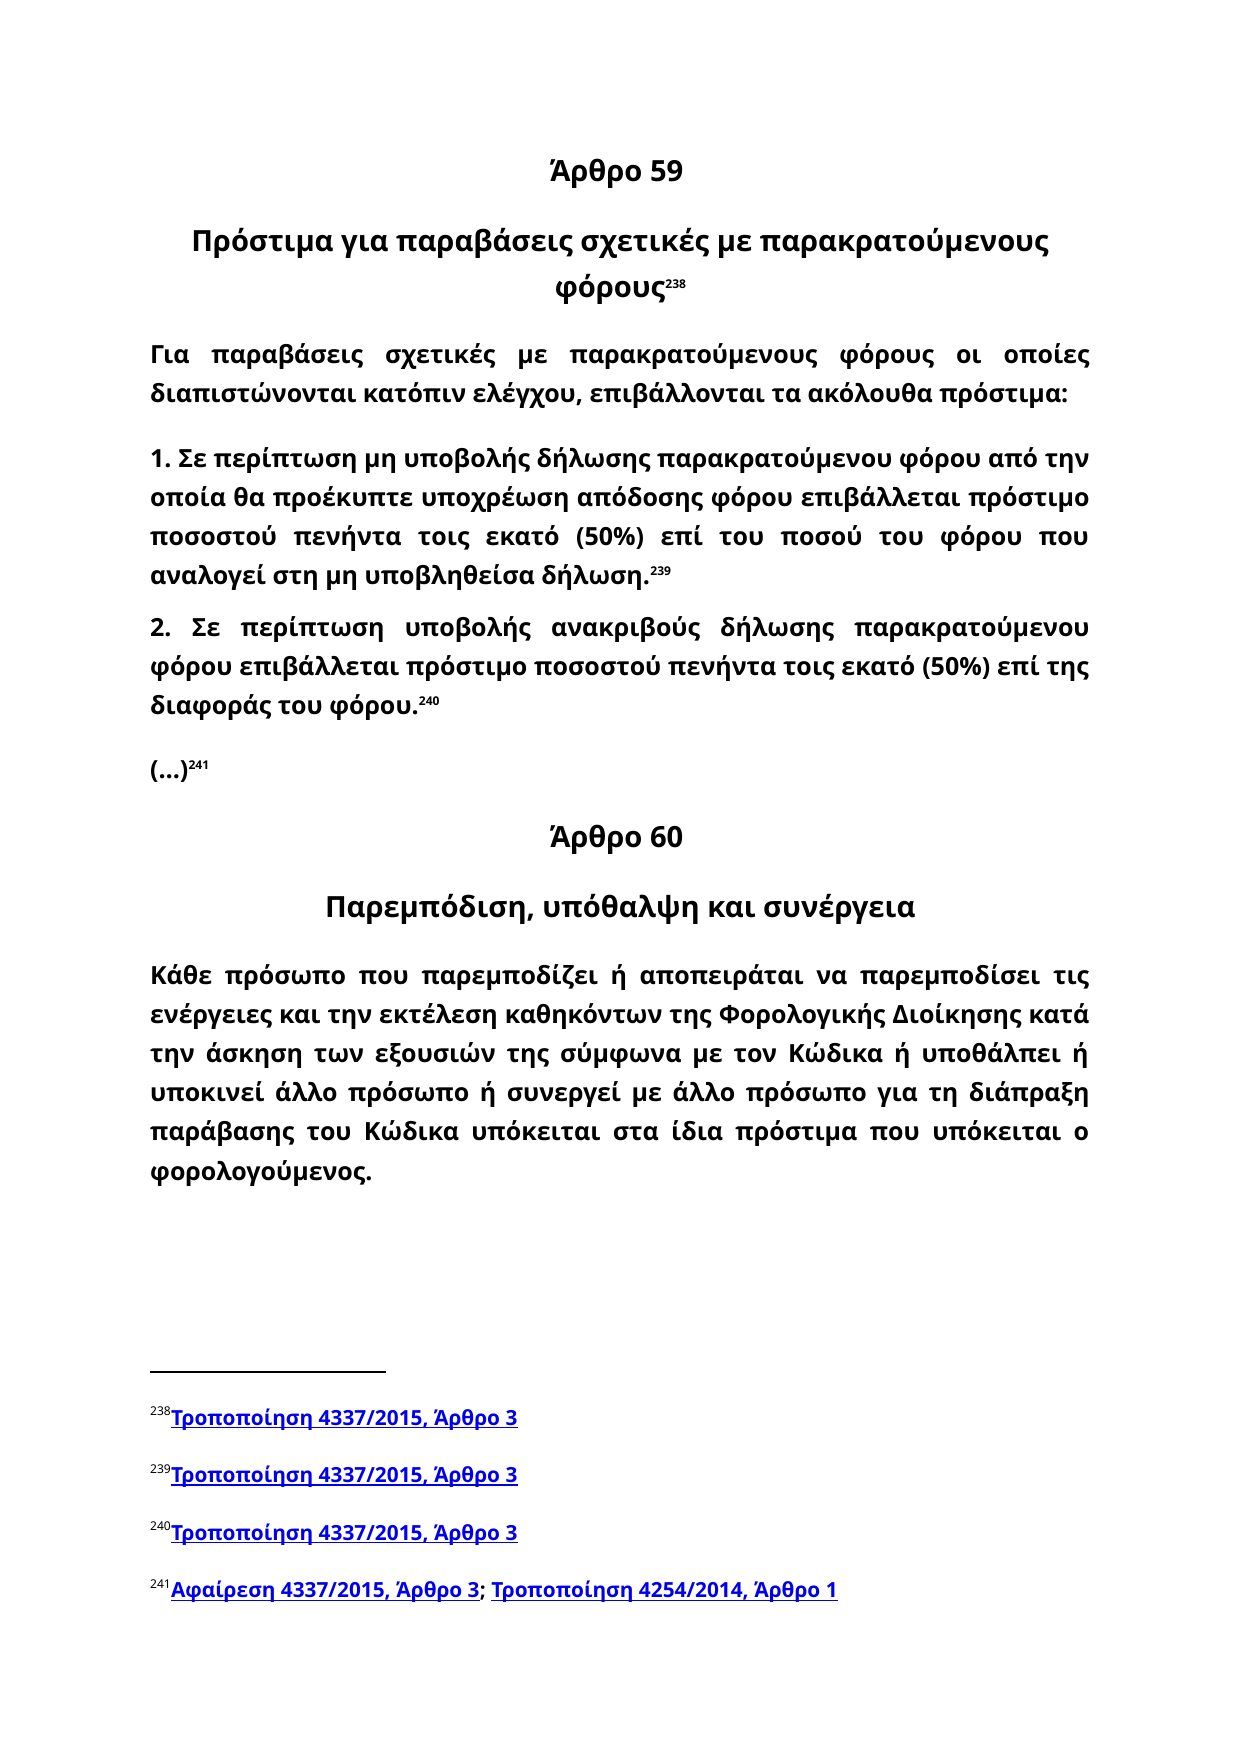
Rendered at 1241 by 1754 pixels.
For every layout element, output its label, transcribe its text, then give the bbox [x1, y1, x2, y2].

text Τροποποίηση 4337/2015, Άρθρο 3 [150, 1518, 1090, 1546]
text 1. Σε περίπτωση μη υποβολής δήλωσης παρακρατούμενου φόρου από την οποία θα προέκυπτε υποχρέωση απόδοσης φόρου επιβάλλεται πρόστιμο ποσοστού πενήντα τοις εκατό (50%) επί του ποσού του φόρου που αναλογεί στη μη υποβληθείσα δήλωση. [150, 440, 1090, 592]
text Κάθε πρόσωπο που παρεμποδίζει ή αποπειράται να παρεμποδίσει τις ενέργειες και την εκτέλεση καθηκόντων της Φορολογικής Διοίκησης κατά την άσκηση των εξουσιών της σύμφωνα με τον Κώδικα ή υποθάλπει ή υποκινεί άλλο πρόσωπο ή συνεργεί με άλλο πρόσωπο για τη διάπραξη παράβασης του Κώδικα υπόκειται στα ίδια πρόστιμα που υπόκειται ο φορολογούμενος. [150, 957, 1090, 1187]
text Αφαίρεση 4337/2015, Άρθρο 3; Τροποποίηση 4254/2014, Άρθρο 1 [150, 1576, 1090, 1604]
text (…) [150, 752, 1090, 786]
text Τροποποίηση 4337/2015, Άρθρο 3 [150, 1403, 1090, 1431]
subtitle Άρθρο 59 [150, 150, 1090, 190]
text Για παραβάσεις σχετικές με παρακρατούμενους φόρους οι οποίες διαπιστώνονται κατόπιν ελέγχου, επιβάλλονται τα ακόλουθα πρόστιμα: [150, 337, 1090, 410]
subtitle Παρεμπόδιση, υπόθαλψη και συνέργεια [150, 887, 1090, 926]
subtitle Άρθρο 60 [150, 816, 1090, 856]
text 2. Σε περίπτωση υποβολής ανακριβούς δήλωσης παρακρατούμενου φόρου επιβάλλεται πρόστιμο ποσοστού πενήντα τοις εκατό (50%) επί της διαφοράς του φόρου. [150, 609, 1090, 722]
subtitle Πρόστιμα για παραβάσεις σχετικές με παρακρατούμενους φόρους [150, 221, 1090, 306]
text Τροποποίηση 4337/2015, Άρθρο 3 [150, 1460, 1090, 1489]
